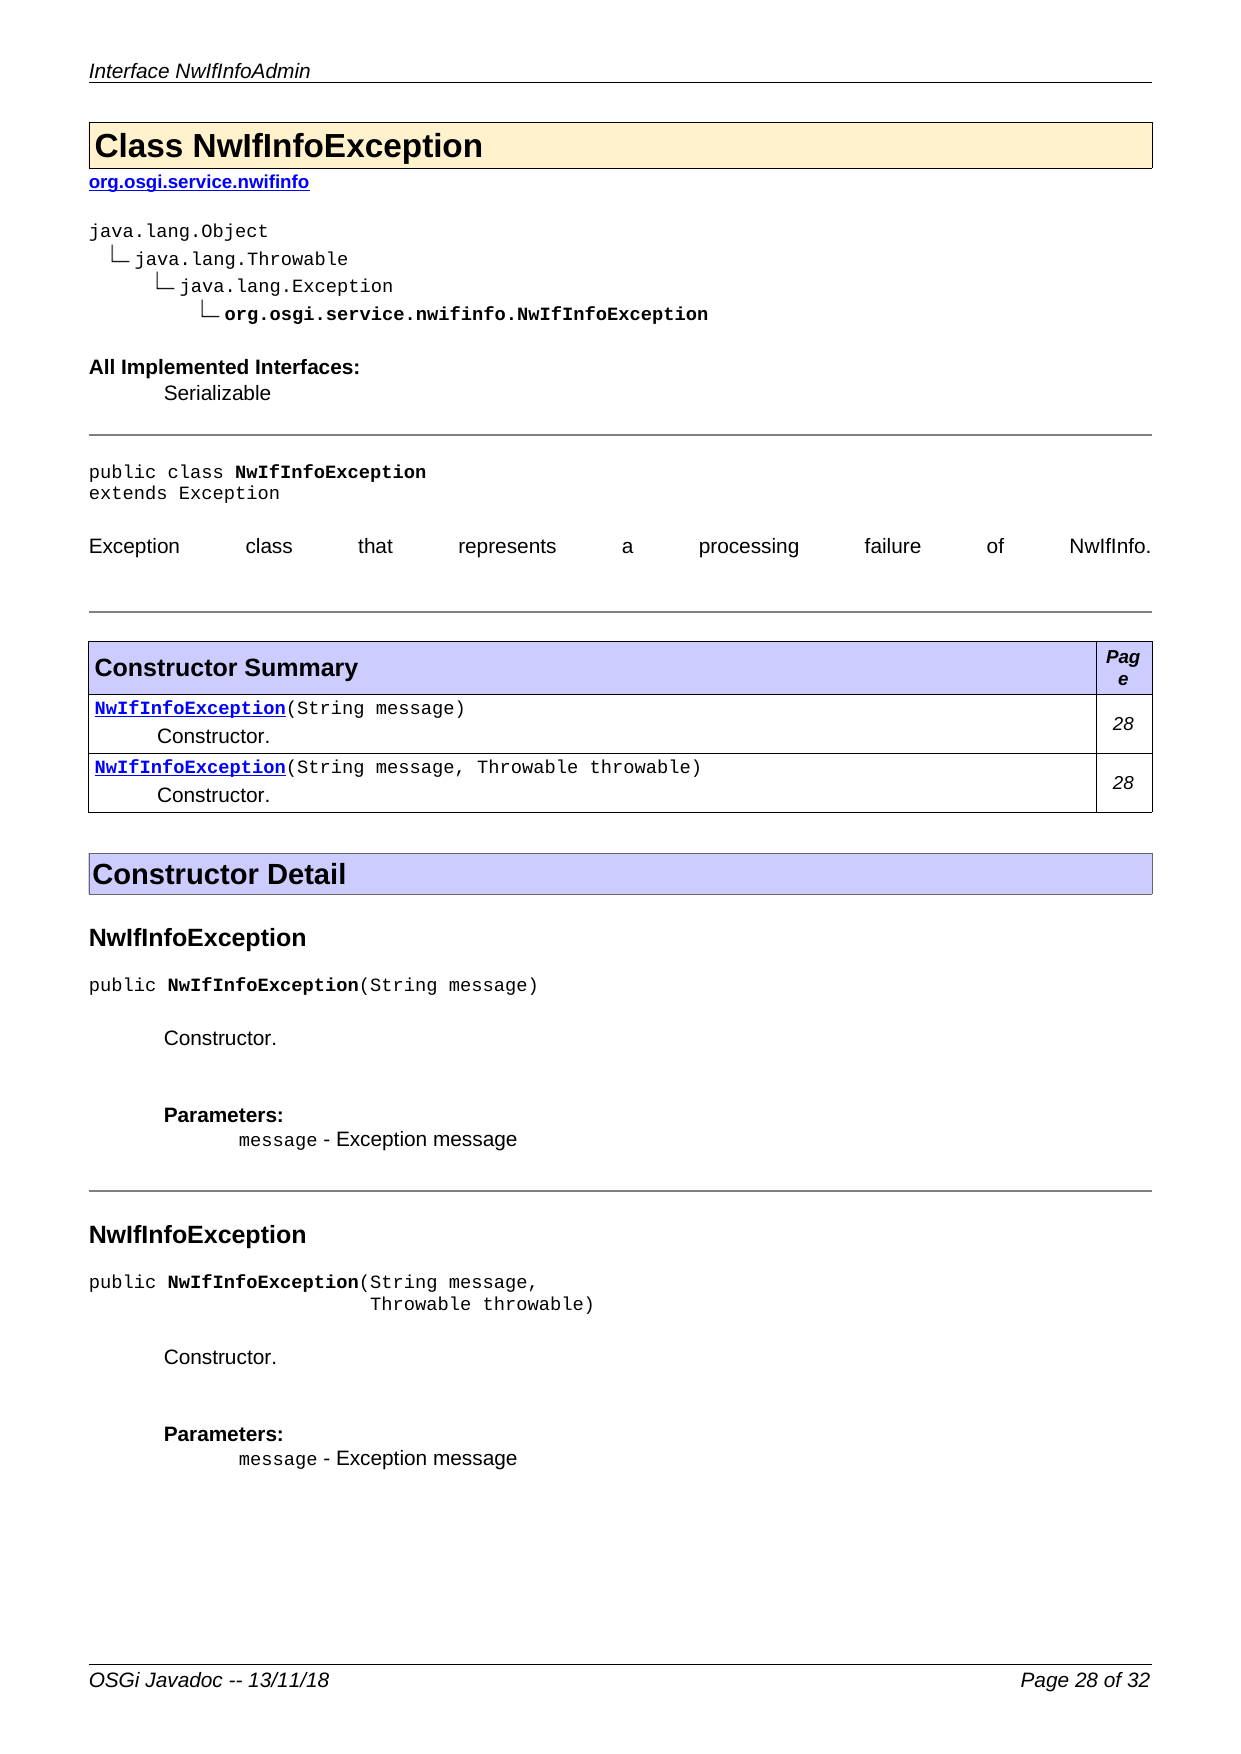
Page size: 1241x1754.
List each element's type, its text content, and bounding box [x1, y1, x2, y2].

text Constructor. [163, 1026, 1152, 1074]
table_cell 28 [1097, 754, 1152, 812]
subtitle All Implemented Interfaces: [88, 355, 1152, 379]
text Constructor. [163, 1345, 1152, 1393]
text Exception class that represents a processing failure of NwIfInfo. [88, 534, 1152, 582]
text Parameters: [163, 1103, 1152, 1127]
text public class NwIfInfoException [88, 463, 1152, 484]
subtitle NwIfInfoException [88, 1220, 1152, 1249]
picture [156, 270, 180, 293]
text public NwIfInfoException(String message) [88, 975, 1152, 997]
text java.lang.Object [88, 222, 1152, 243]
subtitle Constructor Detail [90, 854, 1152, 894]
picture [201, 298, 225, 321]
text message - Exception message [238, 1127, 1152, 1152]
table_cell NwIfInfoException(String message) Constructor. [89, 695, 1096, 753]
text org.osgi.service.nwifinfo [88, 171, 1152, 193]
subtitle Class NwIfInfoException [90, 123, 1152, 168]
table_cell NwIfInfoException(String message, Throwable throwable) Constructor. [89, 754, 1096, 812]
table_header Constructor Summary [89, 642, 1096, 694]
table_cell 28 [1097, 695, 1152, 753]
text java.lang.Throwable [88, 243, 1152, 271]
text org.osgi.service.nwifinfo.NwIfInfoException [88, 298, 1152, 326]
text extends Exception [88, 484, 1152, 505]
table_header Page [1097, 642, 1152, 694]
text message - Exception message [238, 1446, 1152, 1471]
text Serializable [163, 381, 1152, 405]
picture [111, 243, 135, 266]
subtitle NwIfInfoException [88, 922, 1152, 951]
text public NwIfInfoException(String message, Throwable throwable) [88, 1273, 1152, 1316]
text java.lang.Exception [88, 271, 1152, 298]
text Parameters: [163, 1422, 1152, 1446]
